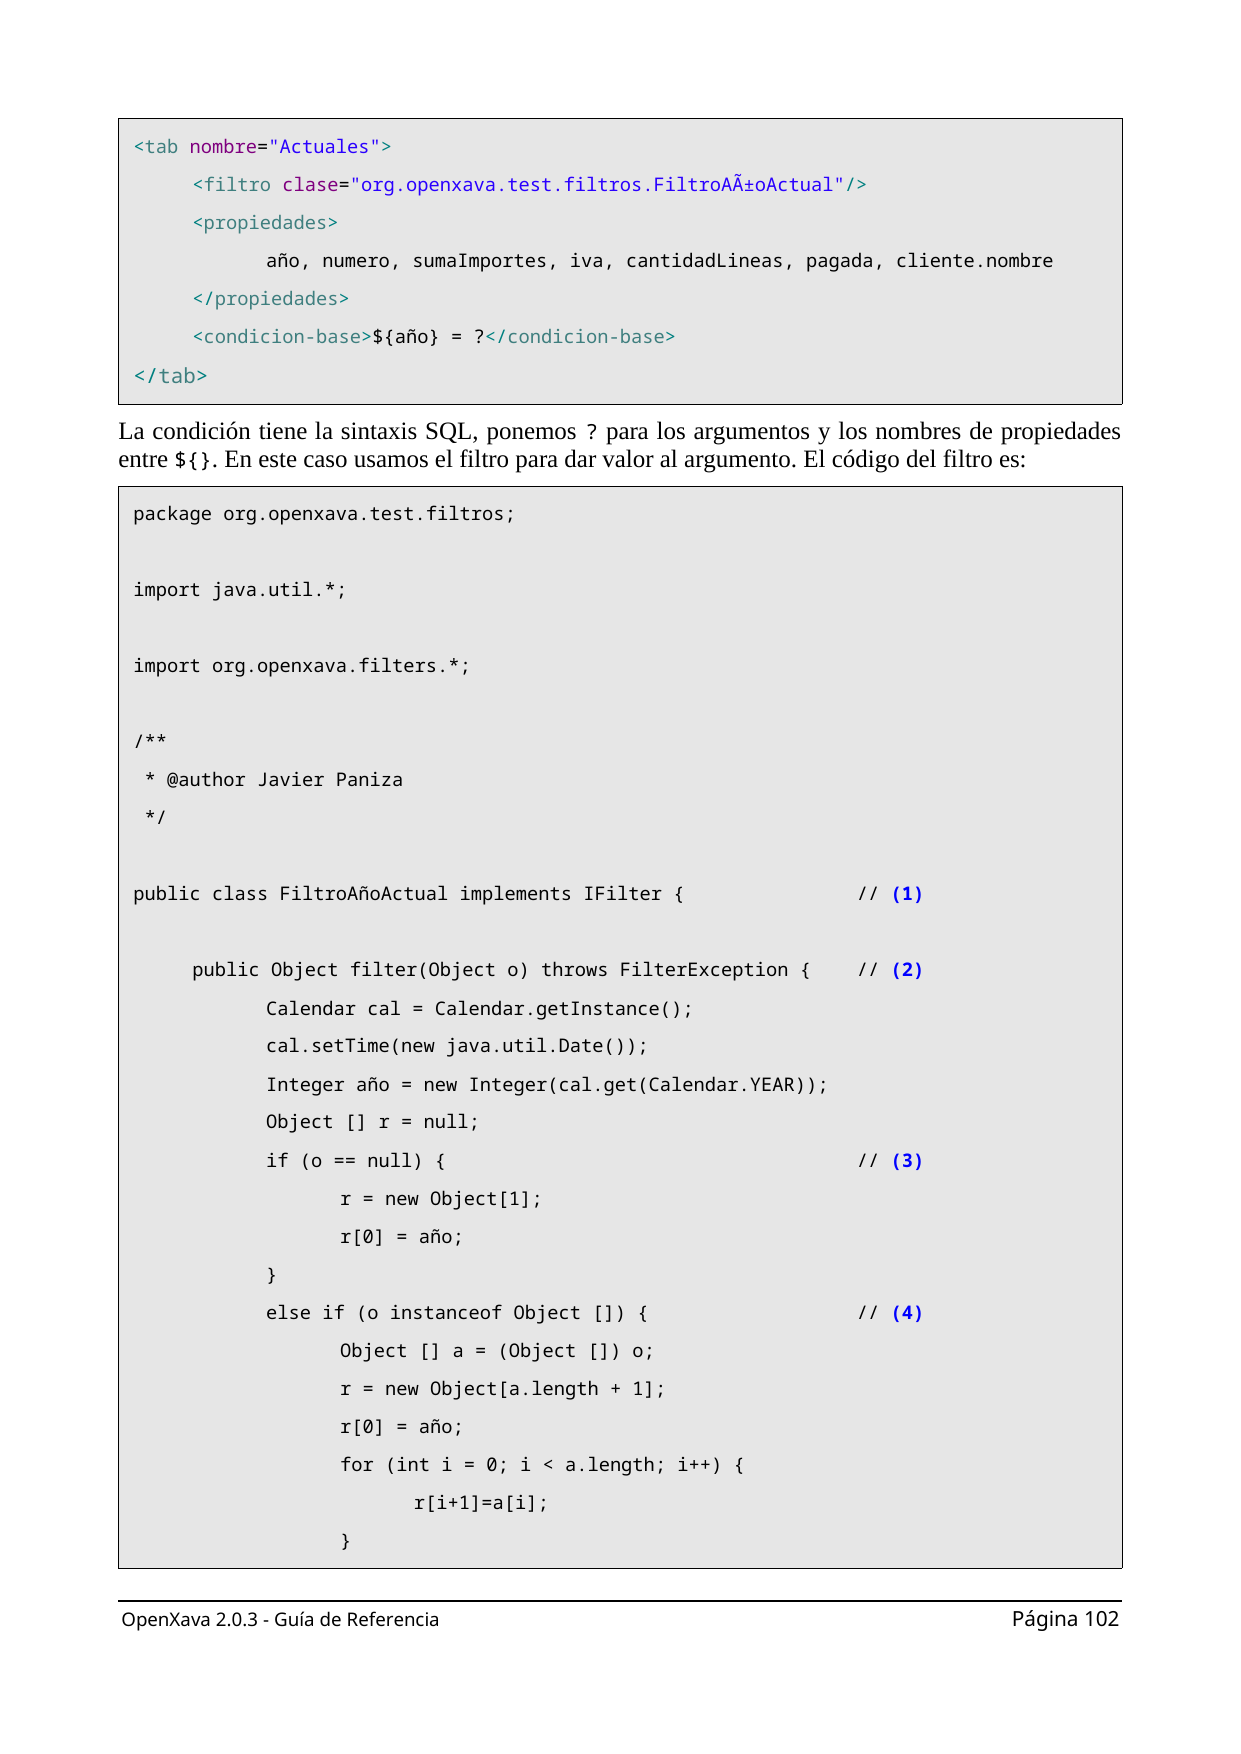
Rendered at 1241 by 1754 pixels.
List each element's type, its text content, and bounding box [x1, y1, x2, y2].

text Integer año = new Integer(cal.get(Calendar.YEAR)); [119, 1056, 1122, 1094]
text r = new Object[1]; [119, 1170, 1122, 1208]
text } [119, 1512, 1122, 1568]
text <propiedades> [119, 194, 1122, 232]
text r[i+1]=a[i]; [119, 1474, 1122, 1512]
text año, numero, sumaImportes, iva, cantidadLineas, pagada, cliente.nombre [119, 232, 1122, 270]
text Calendar cal = Calendar.getInstance(); [119, 980, 1122, 1018]
text r[0] = año; [119, 1398, 1122, 1436]
text } [119, 1246, 1122, 1284]
text <filtro clase="org.openxava.test.filtros.FiltroAÃ±oActual"/> [119, 156, 1122, 194]
text r = new Object[a.length + 1]; [119, 1360, 1122, 1398]
text Object [] r = null; [119, 1094, 1122, 1132]
text public Object filter(Object o) throws FilterException { // (2) [119, 942, 1122, 980]
text package org.openxava.test.filtros; [119, 487, 1122, 524]
text */ [119, 790, 1122, 828]
text <tab nombre="Actuales"> [119, 119, 1122, 156]
text </tab> [119, 346, 1122, 404]
text cal.setTime(new java.util.Date()); [119, 1018, 1122, 1056]
text import java.util.*; [119, 562, 1122, 600]
text for (int i = 0; i < a.length; i++) { [119, 1436, 1122, 1474]
text else if (o instanceof Object []) { // (4) [119, 1284, 1122, 1322]
text /** [119, 714, 1122, 752]
text import org.openxava.filters.*; [119, 638, 1122, 676]
text r[0] = año; [119, 1208, 1122, 1246]
text * @author Javier Paniza [119, 752, 1122, 790]
text La condición tiene la sintaxis SQL, ponemos ? para los argumentos y los nombres de propiedades entre ${}. En este caso usamos el filtro para dar valor al argumento. El código del filtro es: [118, 417, 1122, 473]
text </propiedades> [119, 270, 1122, 308]
text if (o == null) { // (3) [119, 1132, 1122, 1170]
text <condicion-base>${año} = ?</condicion-base> [119, 308, 1122, 346]
text Object [] a = (Object []) o; [119, 1322, 1122, 1360]
text public class FiltroAñoActual implements IFilter { // (1) [119, 866, 1122, 904]
